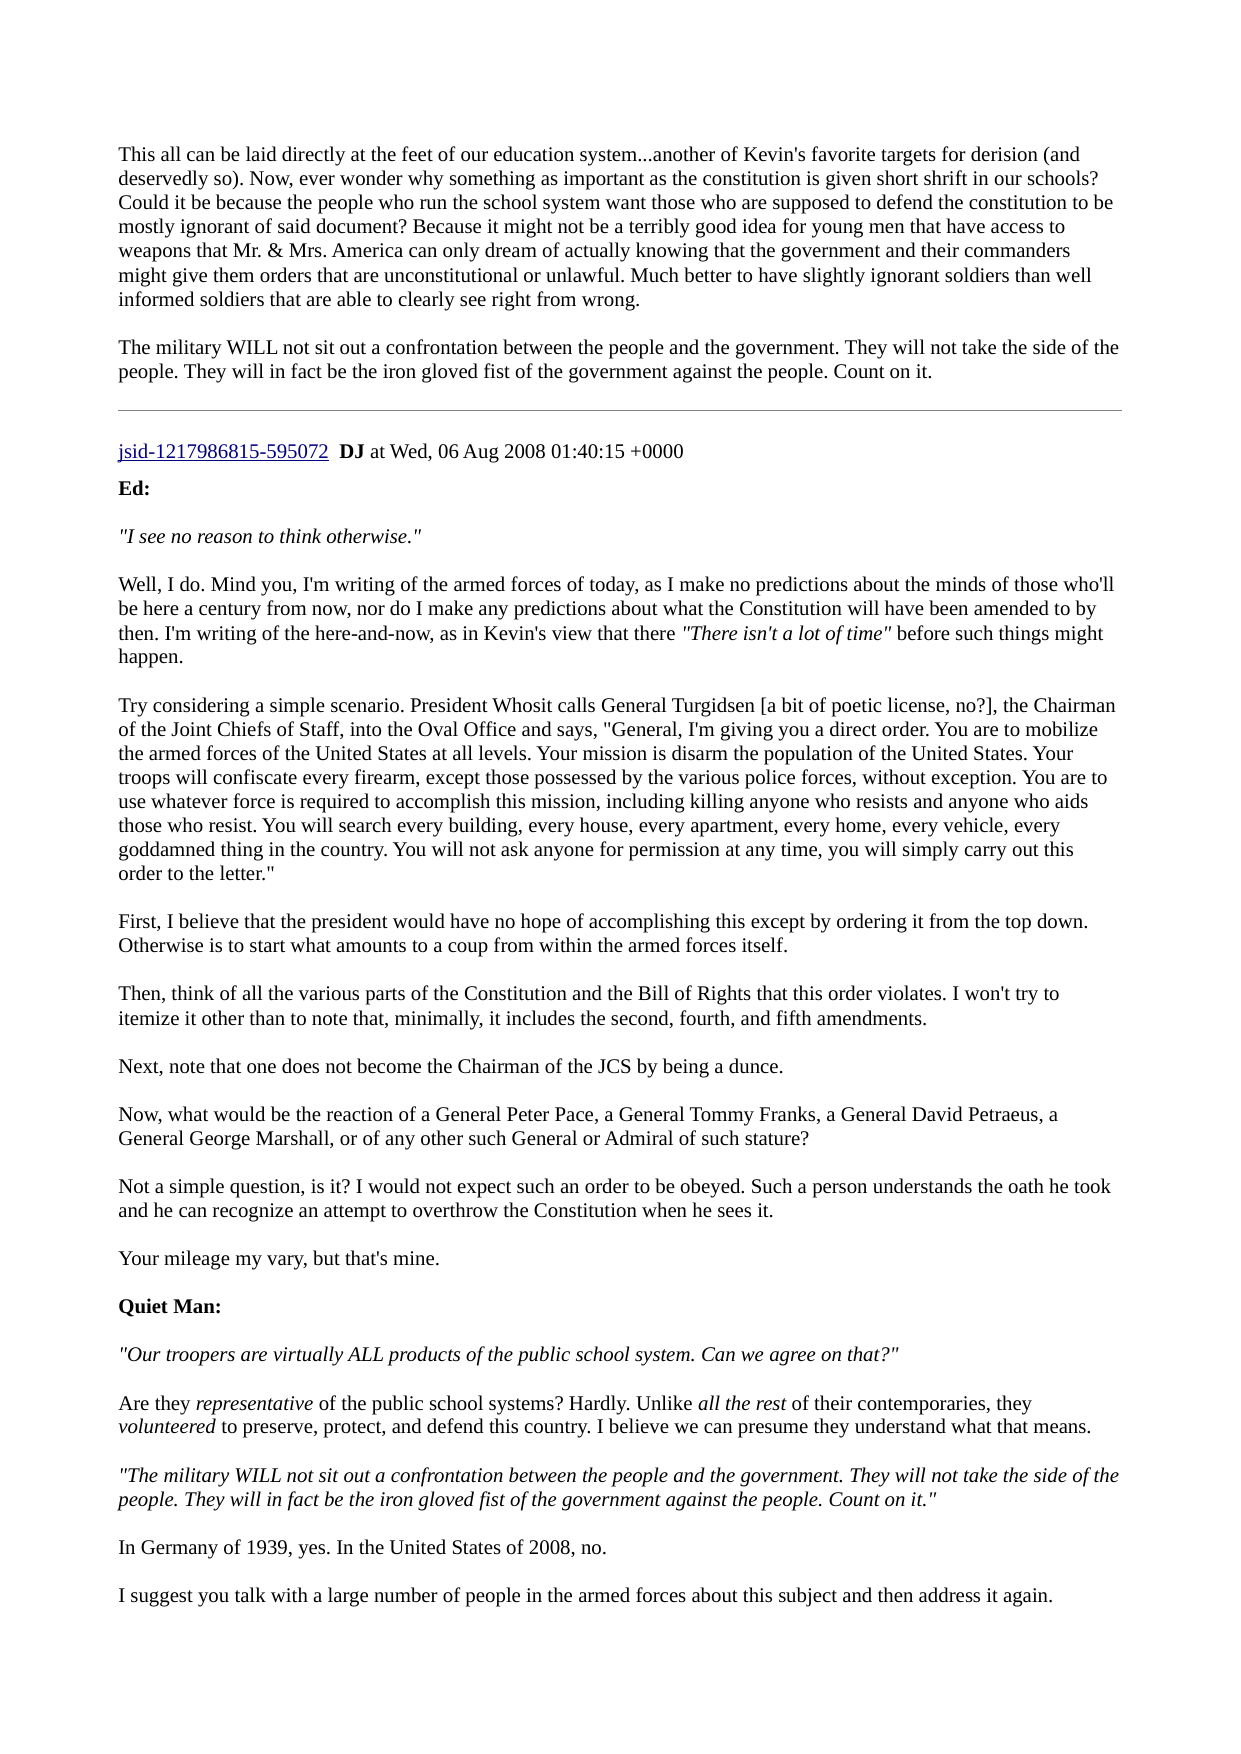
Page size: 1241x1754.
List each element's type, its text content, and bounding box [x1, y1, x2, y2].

text jsid-1217986815-595072 DJ at Wed, 06 Aug 2008 01:40:15 +0000 [118, 439, 1122, 463]
text This all can be laid directly at the feet of our education system...another of Kevin's favorite targets for derision (and deservedly so). Now, ever wonder why something as important as the constitution is given short shrift in our schools? Could it be because the people who run the school system want those who are supposed to defend the constitution to be mostly ignorant of said document? Because it might not be a terribly good idea for young men that have access to weapons that Mr. & Mrs. America can only dream of actually knowing that the government and their commanders might give them orders that are unconstitutional or unlawful. Much better to have slightly ignorant soldiers than well informed soldiers that are able to clearly see right from wrong. The military WILL not sit out a confrontation between the people and the government. They will not take the side of the people. They will in fact be the iron gloved fist of the government against the people. Count on it. [118, 118, 1122, 383]
text Ed: "I see no reason to think otherwise." Well, I do. Mind you, I'm writing of the armed forces of today, as I make no predictions about the minds of those who'll be here a century from now, nor do I make any predictions about what the Constitution will have been amended to by then. I'm writing of the here-and-now, as in Kevin's view that there "There isn't a lot of time" before such things might happen. Try considering a simple scenario. President Whosit calls General Turgidsen [a bit of poetic license, no?], the Chairman of the Joint Chiefs of Staff, into the Oval Office and says, "General, I'm giving you a direct order. You are to mobilize the armed forces of the United States at all levels. Your mission is disarm the population of the United States. Your troops will confiscate every firearm, except those possessed by the various police forces, without exception. You are to use whatever force is required to accomplish this mission, including killing anyone who resists and anyone who aids those who resist. You will search every building, every house, every apartment, every home, every vehicle, every goddamned thing in the country. You will not ask anyone for permission at any time, you will simply carry out this order to the letter." First, I believe that the president would have no hope of accomplishing this except by ordering it from the top down. Otherwise is to start what amounts to a coup from within the armed forces itself. Then, think of all the various parts of the Constitution and the Bill of Rights that this order violates. I won't try to itemize it other than to note that, minimally, it includes the second, fourth, and fifth amendments. Next, note that one does not become the Chairman of the JCS by being a dunce. Now, what would be the reaction of a General Peter Pace, a General Tommy Franks, a General David Petraeus, a General George Marshall, or of any other such General or Admiral of such stature? Not a simple question, is it? I would not expect such an order to be obeyed. Such a person understands the oath he took and he can recognize an attempt to overthrow the Constitution when he sees it. Your mileage my vary, but that's mine. Quiet Man: "Our troopers are virtually ALL products of the public school system. Can we agree on that?" Are they representative of the public school systems? Hardly. Unlike all the rest of their contemporaries, they volunteered to preserve, protect, and defend this country. I believe we can presume they understand what that means. "The military WILL not sit out a confrontation between the people and the government. They will not take the side of the people. They will in fact be the iron gloved fist of the government against the people. Count on it." In Germany of 1939, yes. In the United States of 2008, no. I suggest you talk with a large number of people in the armed forces about this subject and then address it again. [118, 476, 1122, 1631]
